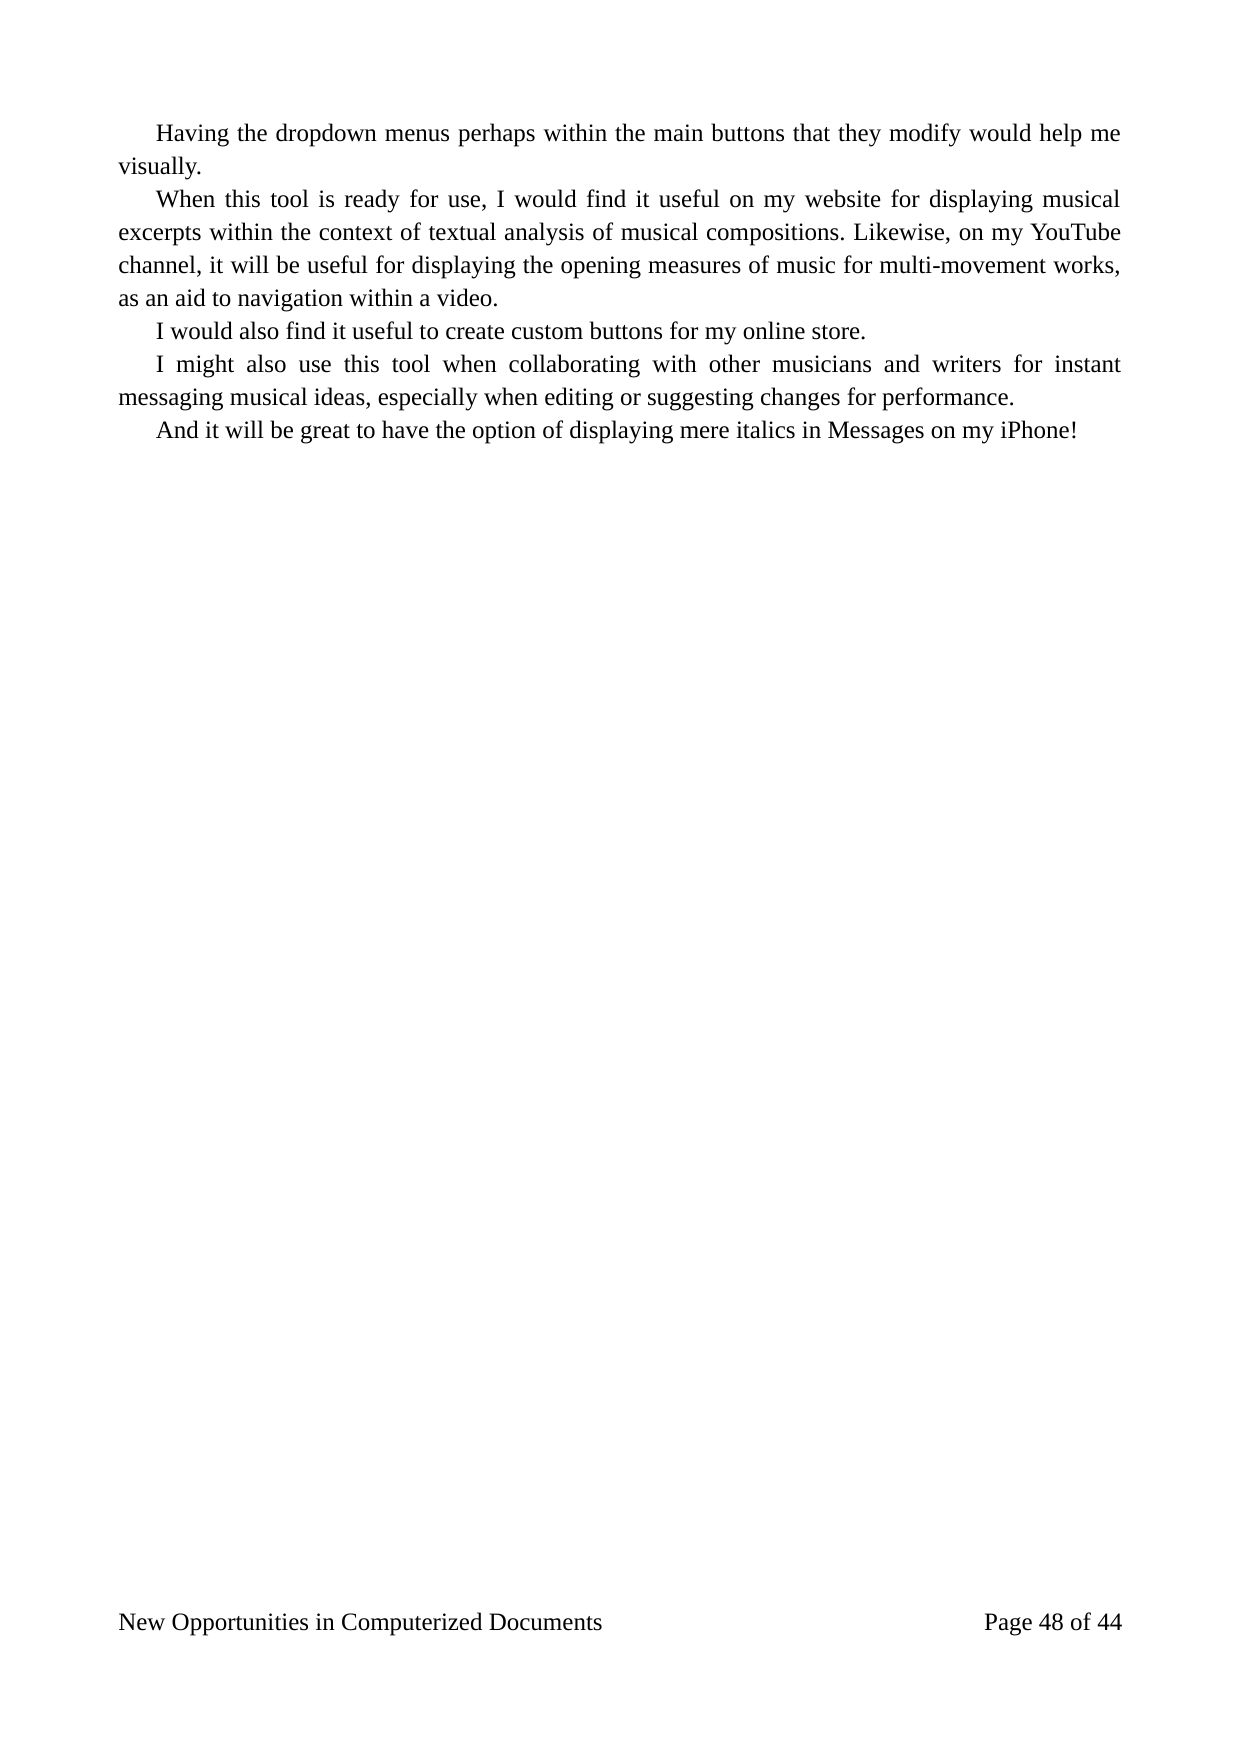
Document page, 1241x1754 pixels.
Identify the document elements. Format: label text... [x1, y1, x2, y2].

text And it will be great to have the option of displaying mere italics in Messages on my iPhone! [118, 415, 1122, 444]
text When this tool is ready for use, I would find it useful on my website for displaying musical excerpts within the context of textual analysis of musical compositions. Likewise, on my YouTube channel, it will be useful for displaying the opening measures of music for multi-movement works, as an aid to navigation within a video. [118, 184, 1122, 312]
text Having the dropdown menus perhaps within the main buttons that they modify would help me visually. [118, 118, 1122, 180]
text I might also use this tool when collaborating with other musicians and writers for instant messaging musical ideas, especially when editing or suggesting changes for performance. [118, 349, 1122, 411]
text I would also find it useful to create custom buttons for my online store. [118, 316, 1122, 345]
